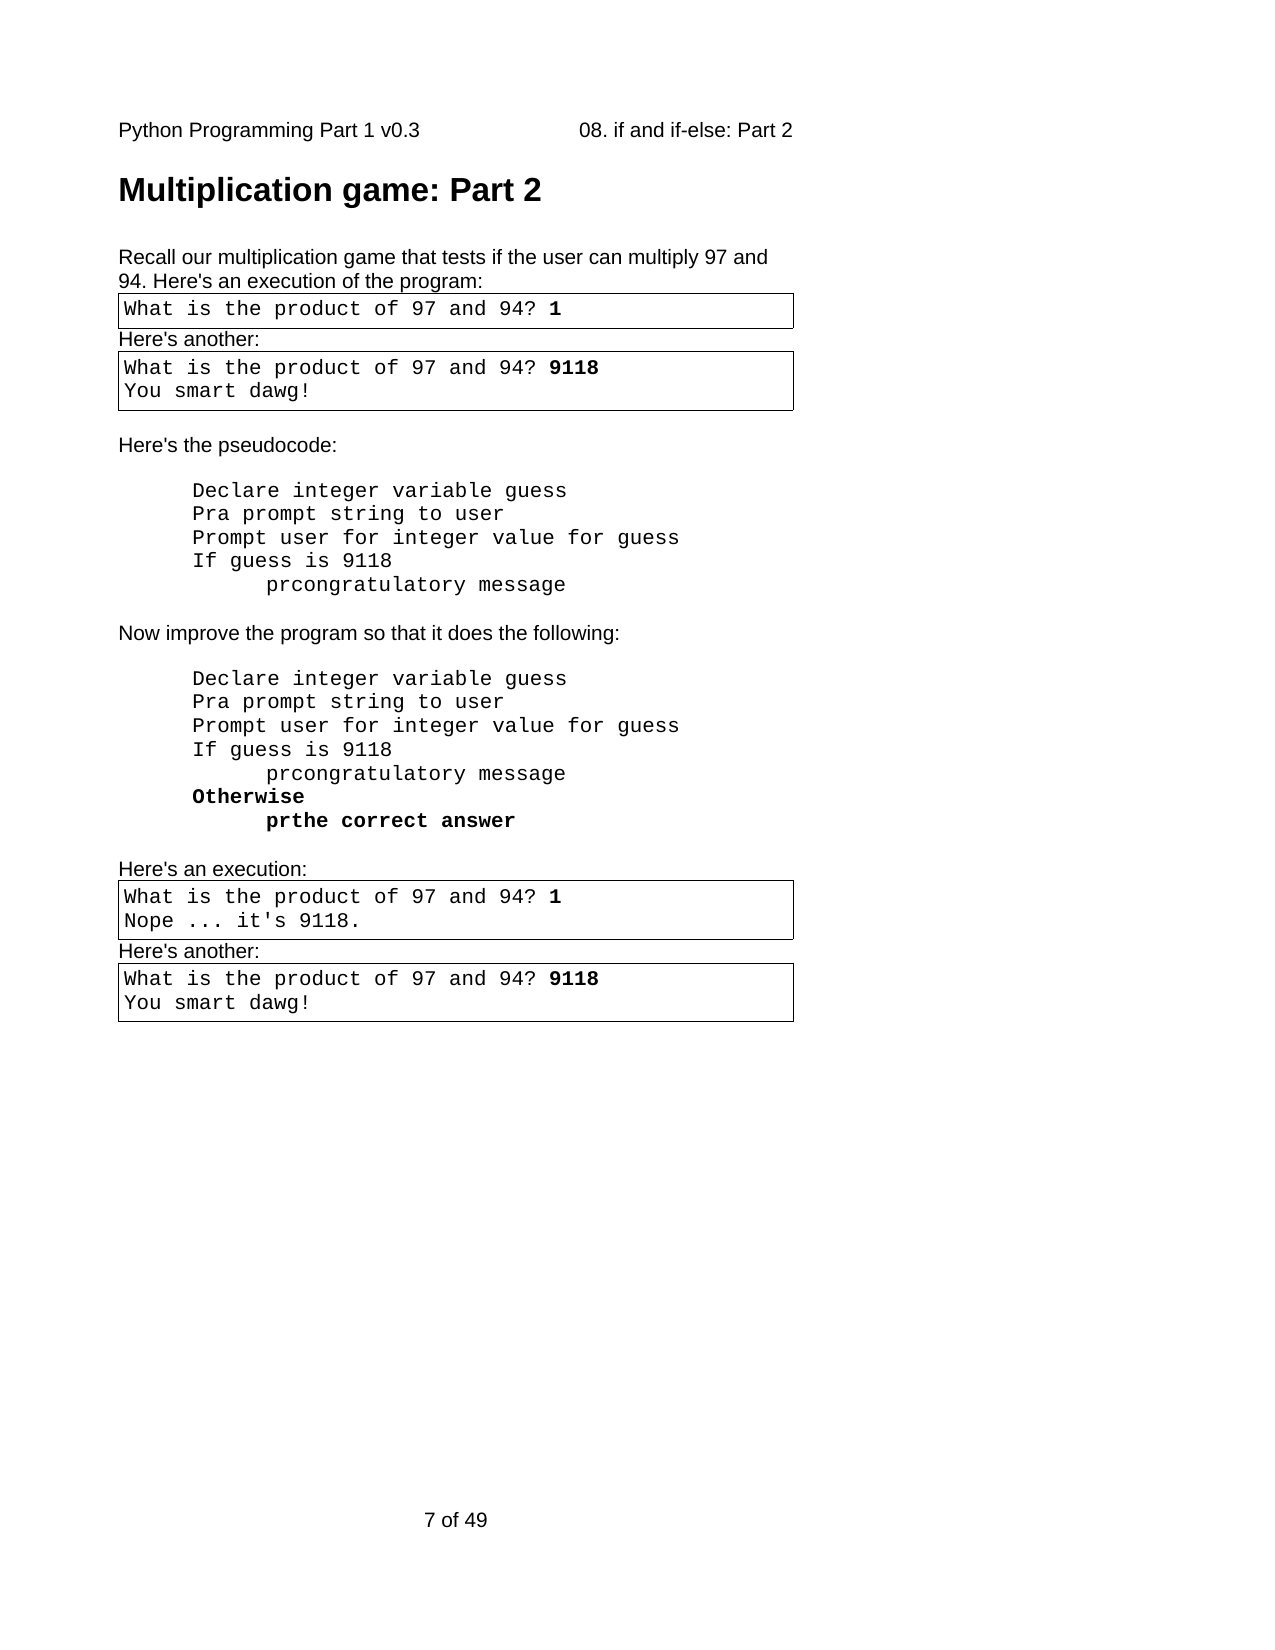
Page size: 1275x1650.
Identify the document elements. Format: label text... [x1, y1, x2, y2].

text Declare integer variable guess [118, 668, 793, 692]
text Prompt user for integer value for guess [118, 715, 793, 739]
text 94. Here's an execution of the program: [118, 269, 793, 292]
text Here's another: [118, 940, 793, 962]
text If guess is 9118 [118, 551, 793, 574]
text Pra prompt string to user [118, 692, 793, 715]
text Prompt user for integer value for guess [118, 527, 793, 551]
text Pra prompt string to user [118, 503, 793, 527]
text Multiplication game: Part 2 [118, 171, 793, 208]
table_header What is the product of 97 and 94? 1 Nope ... it's 9118. [119, 881, 793, 939]
text prthe correct answer [118, 810, 793, 833]
table_header What is the product of 97 and 94? 9118 You smart dawg! [119, 964, 793, 1021]
text Recall our multiplication game that tests if the user can multiply 97 and [118, 246, 793, 269]
text Declare integer variable guess [118, 479, 793, 503]
text Here's the pseudocode: [118, 433, 793, 456]
text prcongratulatory message [118, 574, 793, 598]
table_header What is the product of 97 and 94? 9118 You smart dawg! [119, 352, 793, 410]
text Now improve the program so that it does the following: [118, 621, 793, 645]
text Here's another: [118, 329, 793, 351]
text If guess is 9118 [118, 739, 793, 762]
text Here's an execution: [118, 857, 793, 880]
text Otherwise [118, 786, 793, 810]
table_header What is the product of 97 and 94? 1 [119, 294, 793, 328]
text prcongratulatory message [118, 762, 793, 786]
